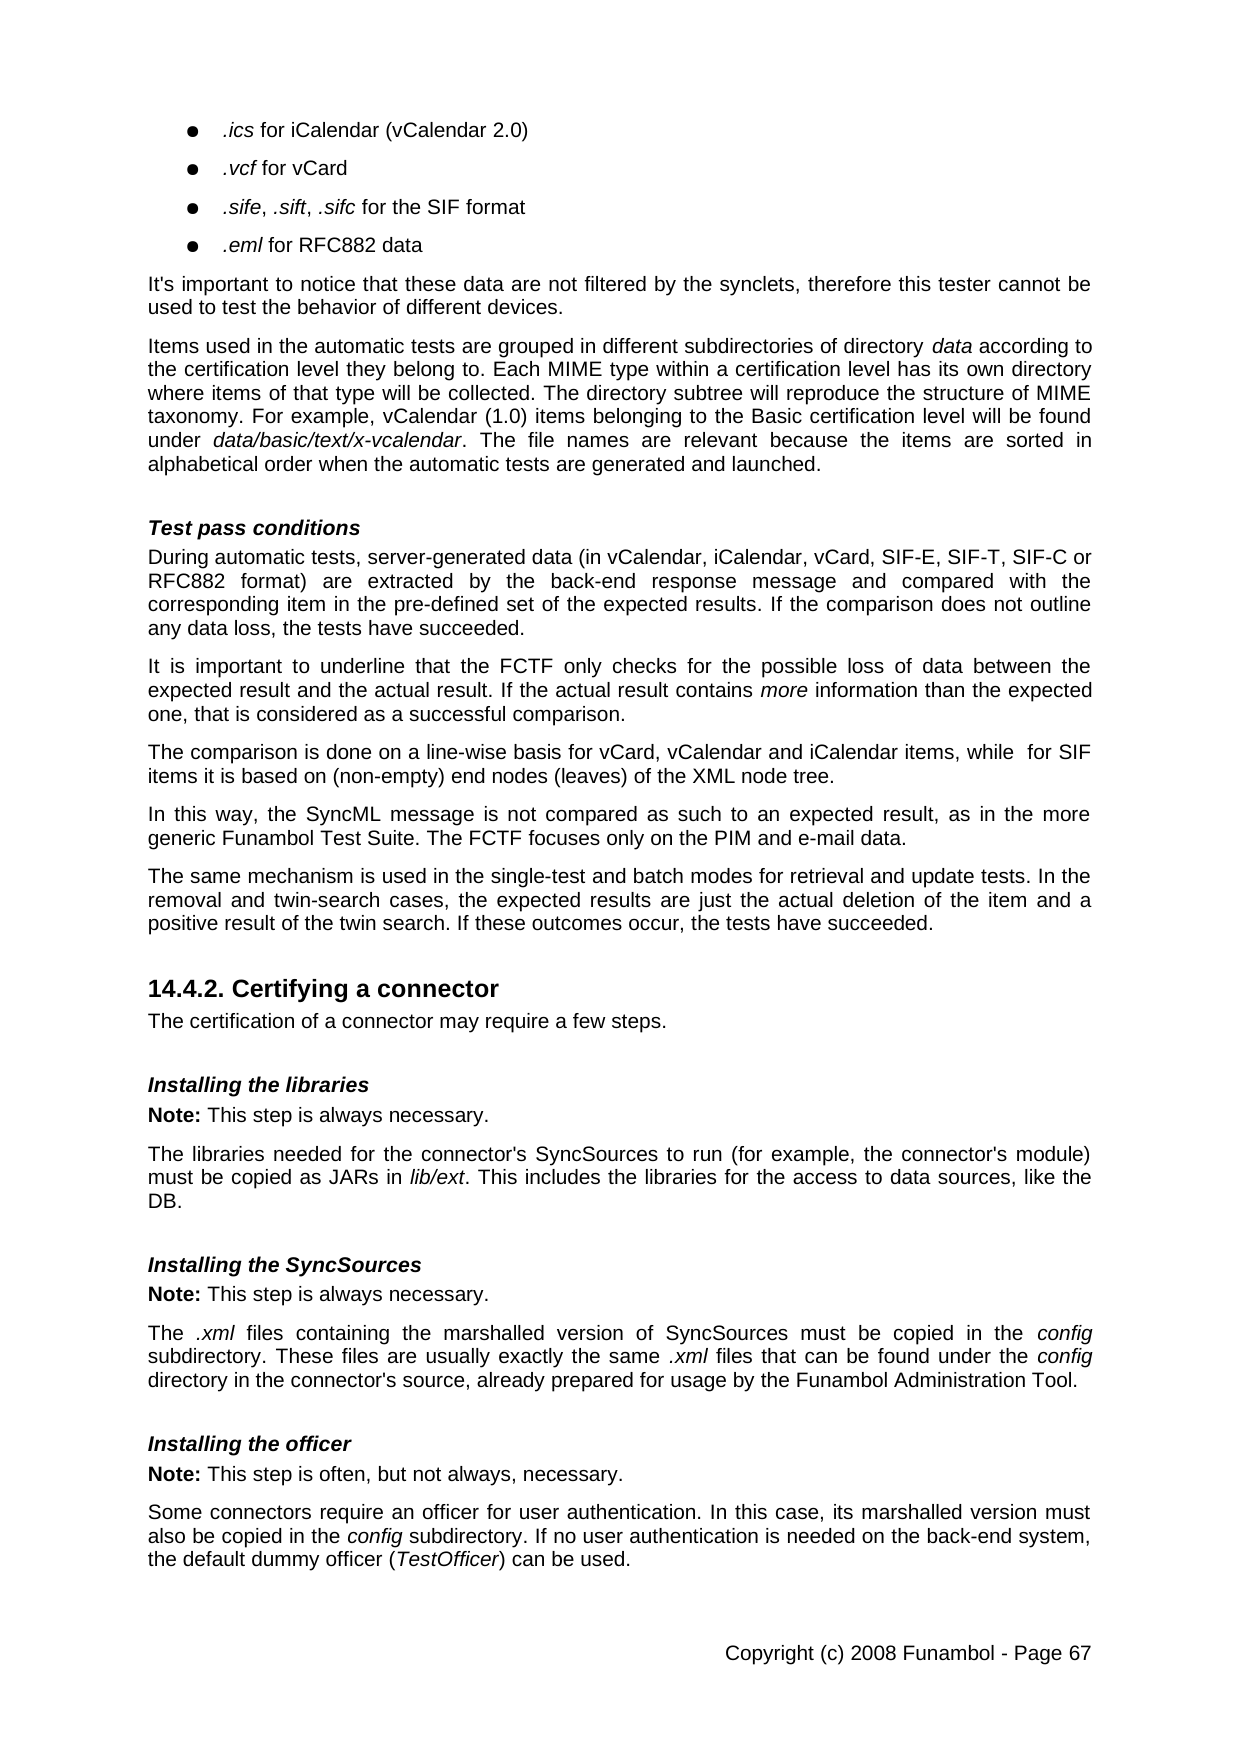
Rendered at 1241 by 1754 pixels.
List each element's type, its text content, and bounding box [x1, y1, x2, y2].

list .ics for iCalendar (vCalendar 2.0) [185, 118, 1093, 142]
text The .xml files containing the marshalled version of SyncSources must be copied in the config subdirectory. These files are usually exactly the same .xml files that can be found under the config directory in the connector's source, already prepared for usage by the Funambol Administration Tool. [148, 1321, 1093, 1392]
text It's important to notice that these data are not filtered by the synclets, therefore this tester cannot be used to test the behavior of different devices. [148, 272, 1093, 319]
list .sife, .sift, .sifc for the SIF format [185, 195, 1093, 219]
text The comparison is done on a line-wise basis for vCard, vCalendar and iCalendar items, while for SIF items it is based on (non-empty) end nodes (leaves) of the XML node tree. [148, 741, 1093, 788]
text The certification of a connector may require a few steps. [148, 1010, 1093, 1033]
subtitle Installing the SyncSources [148, 1253, 1093, 1277]
text Note: This step is always necessary. [148, 1103, 1093, 1127]
text Items used in the automatic tests are grouped in different subdirectories of directory data according to the certification level they belong to. Each MIME type within a certification level has its own directory where items of that type will be collected. The directory subtree will reproduce the structure of MIME taxonomy. For example, vCalendar (1.0) items belonging to the Basic certification level will be found under data/basic/text/x-vcalendar. The file names are relevant because the items are sorted in alphabetical order when the automatic tests are generated and launched. [148, 334, 1093, 476]
subtitle Installing the libraries [148, 1073, 1093, 1097]
text Some connectors require an officer for user authentication. In this case, its marshalled version must also be copied in the config subdirectory. If no user authentication is needed on the back-end system, the default dummy officer (TestOfficer) can be used. [148, 1501, 1093, 1571]
list .vcf for vCard [185, 157, 1093, 180]
text The libraries needed for the connector's SyncSources to run (for example, the connector's module) must be copied as JARs in lib/ext. This includes the libraries for the access to data sources, like the DB. [148, 1142, 1093, 1213]
text During automatic tests, server-generated data (in vCalendar, iCalendar, vCard, SIF-E, SIF-T, SIF-C or RFC882 format) are extracted by the back-end response message and compared with the corresponding item in the pre-defined set of the expected results. If the comparison does not outline any data loss, the tests have succeeded. [148, 546, 1093, 640]
text Note: This step is often, but not always, necessary. [148, 1462, 1093, 1486]
subtitle Certifying a connector [148, 975, 1093, 1003]
text Note: This step is always necessary. [148, 1283, 1093, 1306]
text The same mechanism is used in the single-test and batch modes for retrieval and update tests. In the removal and twin-search cases, the expected results are just the actual deletion of the item and a positive result of the twin search. If these outcomes occur, the tests have succeeded. [148, 865, 1093, 935]
subtitle Installing the officer [148, 1432, 1093, 1456]
subtitle Test pass conditions [148, 516, 1093, 539]
list .eml for RFC882 data [185, 234, 1093, 257]
text In this way, the SyncML message is not compared as such to an expected result, as in the more generic Funambol Test Suite. The FCTF focuses only on the PIM and e-mail data. [148, 803, 1093, 850]
text It is important to underline that the FCTF only checks for the possible loss of data between the expected result and the actual result. If the actual result contains more information than the expected one, that is considered as a successful comparison. [148, 655, 1093, 726]
